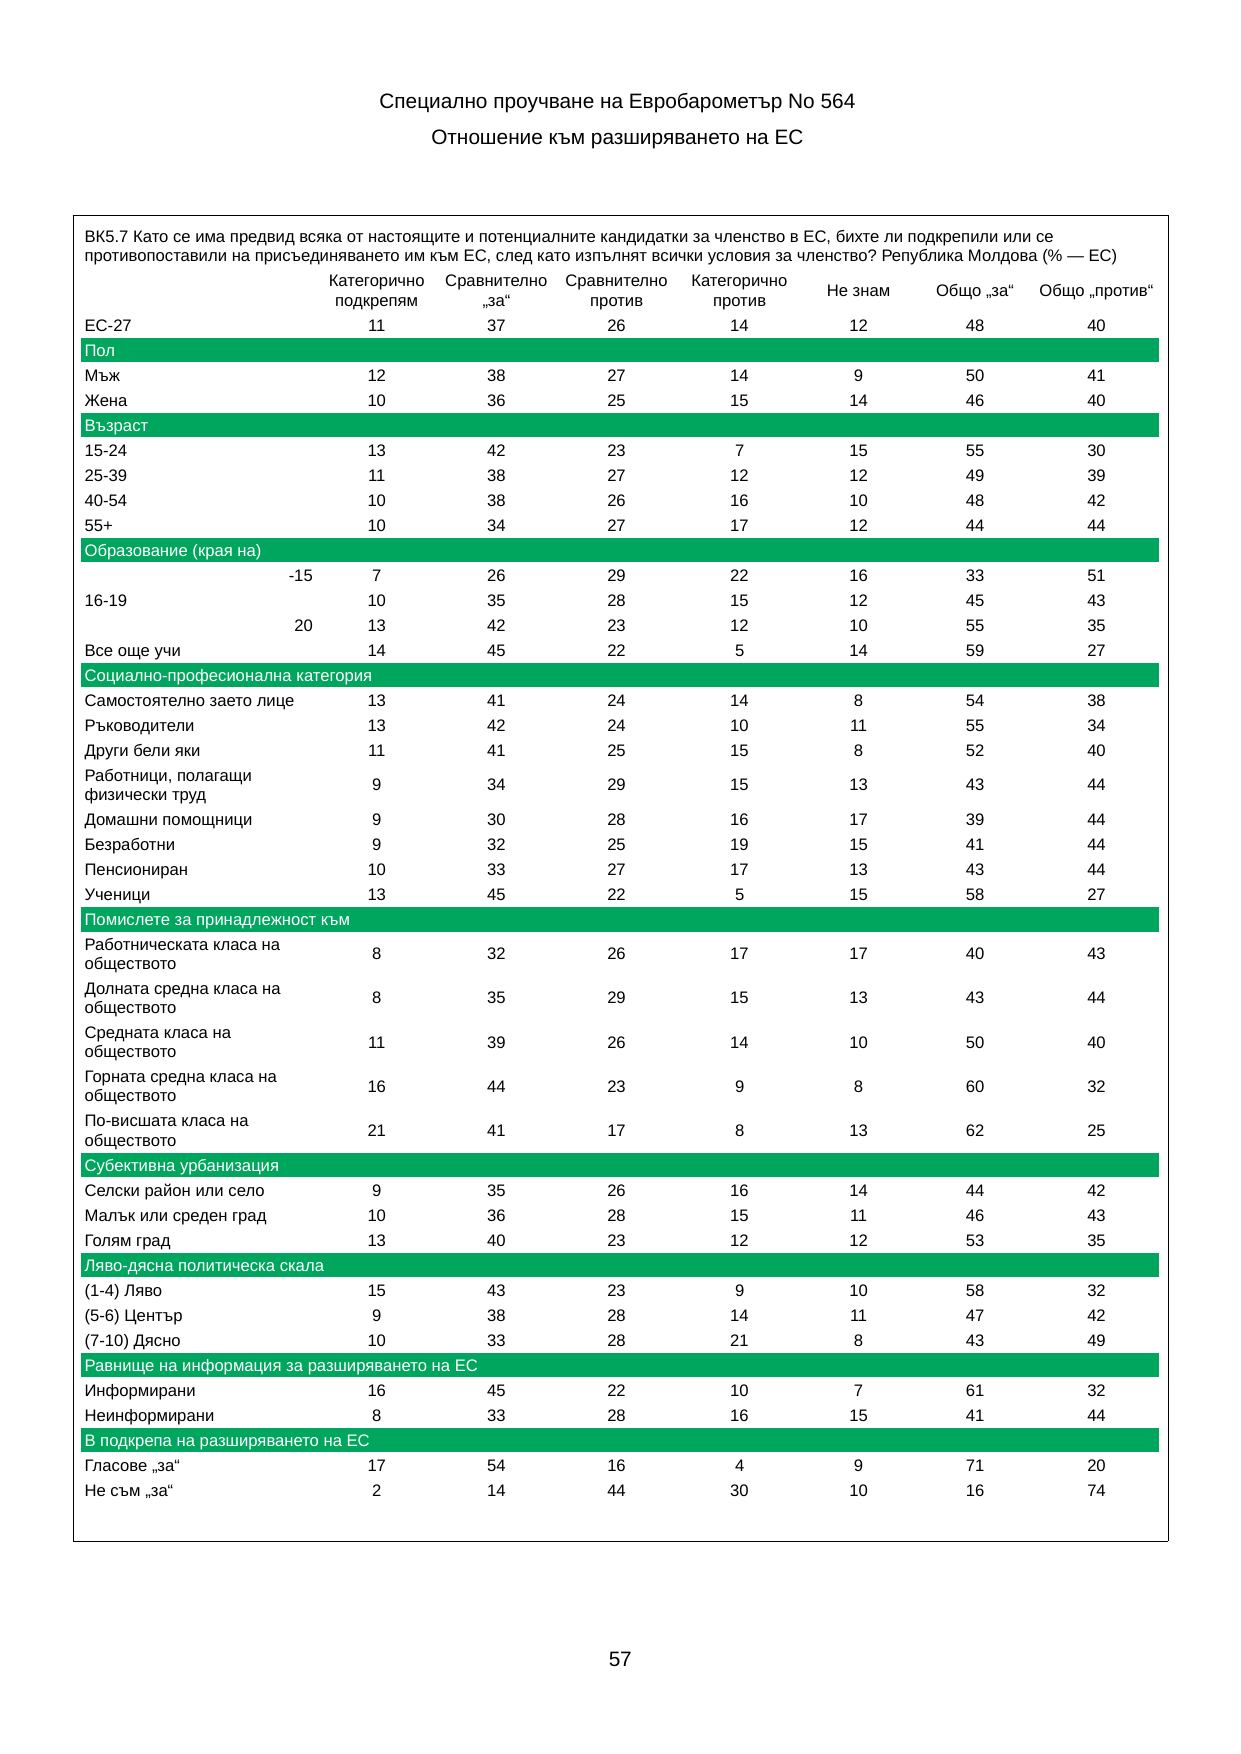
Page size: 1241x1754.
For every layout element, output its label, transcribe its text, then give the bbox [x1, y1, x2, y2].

table_cell 39 [438, 1020, 555, 1064]
table_cell 44 [1034, 807, 1159, 832]
table_cell 20 [81, 613, 315, 637]
table_cell 11 [801, 1303, 916, 1327]
table_cell 38 [438, 1303, 555, 1327]
table_cell 19 [678, 832, 801, 857]
table_cell 20 [1034, 1453, 1159, 1477]
table_cell 10 [801, 488, 916, 512]
table_cell 8 [315, 1403, 437, 1427]
table_cell 40 [1034, 313, 1159, 337]
table_cell 16 [678, 1403, 801, 1427]
table_cell 13 [801, 763, 916, 807]
table_cell 11 [801, 713, 916, 737]
table_cell 43 [1034, 932, 1159, 976]
table_cell 33 [438, 857, 555, 882]
table_cell 26 [438, 563, 555, 587]
table_cell Сравнително против [555, 268, 678, 312]
table_cell 15 [801, 438, 916, 462]
table_cell 41 [1034, 363, 1159, 387]
table_cell Помислете за принадлежност към [81, 907, 1159, 932]
table_cell 16 [678, 488, 801, 512]
table_cell 24 [555, 713, 678, 737]
table_cell 47 [916, 1303, 1033, 1327]
table_cell 22 [555, 882, 678, 907]
table_cell 41 [916, 1403, 1033, 1427]
table_cell 41 [438, 688, 555, 712]
table_cell 14 [678, 1303, 801, 1327]
table_cell 10 [801, 613, 916, 637]
table_cell -15 [81, 563, 315, 587]
table_cell 14 [678, 363, 801, 387]
table_cell 27 [555, 363, 678, 387]
table_cell 14 [801, 388, 916, 412]
table_cell Ляво-дясна политическа скала [81, 1253, 1159, 1277]
table_cell 16 [916, 1478, 1033, 1502]
table_cell 61 [916, 1378, 1033, 1402]
table_cell Пенсиониран [81, 857, 315, 882]
table_cell 14 [678, 1020, 801, 1064]
table_cell 10 [678, 1378, 801, 1402]
table_cell 44 [1034, 1403, 1159, 1427]
table_cell Равнище на информация за разширяването на ЕС [81, 1353, 1159, 1377]
table_cell 26 [555, 1178, 678, 1202]
table_cell 32 [438, 932, 555, 976]
table_cell Селски район или село [81, 1178, 315, 1202]
table_cell 25 [1034, 1108, 1159, 1152]
table_cell 17 [801, 932, 916, 976]
table_cell 35 [438, 588, 555, 612]
table_cell 13 [801, 857, 916, 882]
table_cell 5 [678, 638, 801, 662]
table_cell 44 [1034, 857, 1159, 882]
table_cell 34 [438, 513, 555, 537]
table_cell 41 [438, 738, 555, 762]
table_cell Сравнително „за“ [438, 268, 555, 312]
table_cell 40 [1034, 388, 1159, 412]
table_cell 12 [678, 1228, 801, 1252]
table_cell Пол [81, 338, 1159, 362]
table_cell 33 [916, 563, 1033, 587]
table_cell 46 [916, 1203, 1033, 1227]
table_cell 12 [678, 613, 801, 637]
table_cell 59 [916, 638, 1033, 662]
table_cell 38 [1034, 688, 1159, 712]
table_cell 27 [555, 857, 678, 882]
table_cell 28 [555, 1303, 678, 1327]
table_cell 4 [678, 1453, 801, 1477]
table_cell 43 [916, 976, 1033, 1020]
table_cell 30 [438, 807, 555, 832]
table_cell (7-10) Дясно [81, 1328, 315, 1352]
table_cell 30 [678, 1478, 801, 1502]
table_cell 60 [916, 1064, 1033, 1108]
table_cell Работническата класа на обществото [81, 932, 315, 976]
table_cell ЕС-27 [81, 313, 315, 337]
table_cell 13 [315, 713, 437, 737]
table_cell 44 [438, 1064, 555, 1108]
table_cell 25-39 [81, 463, 315, 487]
table_cell 8 [315, 976, 437, 1020]
table_cell По-висшата класа на обществото [81, 1108, 315, 1152]
table_cell 32 [1034, 1378, 1159, 1402]
table_cell Информирани [81, 1378, 315, 1402]
table_cell 9 [315, 807, 437, 832]
table_cell Общо „против“ [1034, 268, 1159, 312]
table_cell 44 [1034, 976, 1159, 1020]
table_cell 43 [916, 1328, 1033, 1352]
table_cell 54 [916, 688, 1033, 712]
table_cell 49 [916, 463, 1033, 487]
table_cell 12 [315, 363, 437, 387]
table_cell 34 [1034, 713, 1159, 737]
table_cell 58 [916, 1278, 1033, 1302]
table_cell 13 [315, 613, 437, 637]
table_cell 11 [801, 1203, 916, 1227]
table_cell 11 [315, 738, 437, 762]
table_cell Голям град [81, 1228, 315, 1252]
table_cell Ръководители [81, 713, 315, 737]
table_cell 22 [555, 1378, 678, 1402]
table_cell 55 [916, 613, 1033, 637]
table_cell 15 [315, 1278, 437, 1302]
table_cell 44 [1034, 513, 1159, 537]
table_cell 16 [555, 1453, 678, 1477]
table_cell 23 [555, 1278, 678, 1302]
table_cell Неинформирани [81, 1403, 315, 1427]
table_cell 16-19 [81, 588, 315, 612]
table_cell 43 [1034, 1203, 1159, 1227]
table_cell 25 [555, 738, 678, 762]
table_cell 40 [1034, 738, 1159, 762]
table_cell Категорично подкрепям [315, 268, 437, 312]
table_cell 13 [315, 1228, 437, 1252]
table_cell 38 [438, 463, 555, 487]
table_cell 9 [678, 1278, 801, 1302]
table_cell Домашни помощници [81, 807, 315, 832]
table_cell 28 [555, 1328, 678, 1352]
table_cell 42 [1034, 1178, 1159, 1202]
table_cell 11 [315, 463, 437, 487]
table_cell 49 [1034, 1328, 1159, 1352]
table_cell 16 [678, 1178, 801, 1202]
table_cell 27 [555, 463, 678, 487]
table_cell Други бели яки [81, 738, 315, 762]
table_cell Долната средна класа на обществото [81, 976, 315, 1020]
table_cell Социално-професионална категория [81, 663, 1159, 687]
table_cell Ученици [81, 882, 315, 907]
table_cell 14 [678, 688, 801, 712]
table_cell Горната средна класа на обществото [81, 1064, 315, 1108]
table_cell 10 [315, 388, 437, 412]
table_cell 28 [555, 1203, 678, 1227]
table_cell 54 [438, 1453, 555, 1477]
table_cell 10 [315, 588, 437, 612]
table_cell 27 [1034, 882, 1159, 907]
table_cell 27 [1034, 638, 1159, 662]
table_cell 23 [555, 613, 678, 637]
table_cell 16 [315, 1064, 437, 1108]
table_cell 38 [438, 363, 555, 387]
table_cell 10 [678, 713, 801, 737]
table_cell 38 [438, 488, 555, 512]
table_cell 44 [916, 513, 1033, 537]
table_cell 23 [555, 1228, 678, 1252]
table_cell 17 [678, 513, 801, 537]
table_cell 13 [315, 688, 437, 712]
table_cell 14 [801, 638, 916, 662]
table_cell 35 [438, 976, 555, 1020]
table_cell 13 [315, 438, 437, 462]
table_cell Самостоятелно заето лице [81, 688, 315, 712]
table_cell 44 [1034, 763, 1159, 807]
table_cell 23 [555, 438, 678, 462]
table_cell 17 [801, 807, 916, 832]
table_cell 15 [678, 738, 801, 762]
table_cell 45 [916, 588, 1033, 612]
table_cell 8 [801, 1064, 916, 1108]
table_cell 45 [438, 882, 555, 907]
table_cell 35 [1034, 613, 1159, 637]
table_cell 26 [555, 488, 678, 512]
table_cell 43 [1034, 588, 1159, 612]
table_cell 15 [678, 1203, 801, 1227]
table_cell Образование (края на) [81, 538, 1159, 562]
table_cell 10 [315, 488, 437, 512]
table_cell 43 [916, 763, 1033, 807]
table_cell 52 [916, 738, 1033, 762]
table_cell 10 [315, 513, 437, 537]
table_cell 35 [438, 1178, 555, 1202]
table_cell 28 [555, 588, 678, 612]
table_cell Не съм „за“ [81, 1478, 315, 1502]
table_cell 48 [916, 313, 1033, 337]
table_cell 22 [555, 638, 678, 662]
table_cell Малък или среден град [81, 1203, 315, 1227]
table_cell 10 [801, 1478, 916, 1502]
table_cell 9 [315, 832, 437, 857]
table_cell 74 [1034, 1478, 1159, 1502]
table_cell 8 [801, 688, 916, 712]
table_cell 25 [555, 832, 678, 857]
table_cell 13 [315, 882, 437, 907]
table_cell 45 [438, 638, 555, 662]
table_cell [81, 268, 315, 312]
table_cell Жена [81, 388, 315, 412]
table_cell 32 [1034, 1064, 1159, 1108]
table_cell 12 [801, 513, 916, 537]
table_cell 28 [555, 1403, 678, 1427]
table_cell 35 [1034, 1228, 1159, 1252]
table_cell 12 [801, 313, 916, 337]
table_cell 26 [555, 313, 678, 337]
table_cell 10 [801, 1278, 916, 1302]
table_cell 25 [555, 388, 678, 412]
table_cell 5 [678, 882, 801, 907]
table_cell 40 [438, 1228, 555, 1252]
table_cell 40-54 [81, 488, 315, 512]
table_cell 33 [438, 1328, 555, 1352]
table_cell 28 [555, 807, 678, 832]
table_cell 10 [801, 1020, 916, 1064]
table_cell 40 [916, 932, 1033, 976]
table_cell 42 [438, 438, 555, 462]
table_cell 11 [315, 313, 437, 337]
table_cell 44 [555, 1478, 678, 1502]
table_cell 10 [315, 857, 437, 882]
table_cell 17 [555, 1108, 678, 1152]
table_cell 55 [916, 713, 1033, 737]
table_cell 8 [801, 1328, 916, 1352]
table_cell 30 [1034, 438, 1159, 462]
table_cell 7 [678, 438, 801, 462]
table_cell 11 [315, 1020, 437, 1064]
table_cell Гласове „за“ [81, 1453, 315, 1477]
table_cell 50 [916, 1020, 1033, 1064]
table_cell 17 [678, 932, 801, 976]
table_cell 42 [1034, 1303, 1159, 1327]
table_cell 32 [1034, 1278, 1159, 1302]
table_cell 21 [678, 1328, 801, 1352]
table_cell 8 [801, 738, 916, 762]
table_cell 15 [678, 763, 801, 807]
table_cell 29 [555, 763, 678, 807]
table_cell 32 [438, 832, 555, 857]
table_cell 12 [801, 1228, 916, 1252]
table_cell 36 [438, 1203, 555, 1227]
table_cell 10 [315, 1203, 437, 1227]
table_cell 15 [801, 1403, 916, 1427]
table_cell 14 [315, 638, 437, 662]
table_cell 62 [916, 1108, 1033, 1152]
table_cell Категорично против [678, 268, 801, 312]
table_cell 39 [1034, 463, 1159, 487]
table_cell 22 [678, 563, 801, 587]
table_cell 26 [555, 932, 678, 976]
table_cell 33 [438, 1403, 555, 1427]
table_cell 41 [916, 832, 1033, 857]
table_cell 13 [801, 1108, 916, 1152]
table_cell 39 [916, 807, 1033, 832]
table_cell 27 [555, 513, 678, 537]
table_cell Възраст [81, 413, 1159, 437]
table_cell 45 [438, 1378, 555, 1402]
table_cell Работници, полагащи физически труд [81, 763, 315, 807]
table_cell Безработни [81, 832, 315, 857]
table_cell 16 [678, 807, 801, 832]
table_cell 9 [315, 1303, 437, 1327]
table_cell 16 [315, 1378, 437, 1402]
table_cell 41 [438, 1108, 555, 1152]
table_cell (1-4) Ляво [81, 1278, 315, 1302]
table_cell 29 [555, 563, 678, 587]
table_cell 8 [678, 1108, 801, 1152]
table_cell 14 [678, 313, 801, 337]
table_cell 23 [555, 1064, 678, 1108]
table_cell 15 [678, 588, 801, 612]
table_cell Все още учи [81, 638, 315, 662]
table_cell Не знам [801, 268, 916, 312]
table_cell 43 [916, 857, 1033, 882]
table_cell 34 [438, 763, 555, 807]
table_cell 17 [315, 1453, 437, 1477]
table_cell 9 [315, 1178, 437, 1202]
table_cell 42 [438, 713, 555, 737]
table_cell 12 [678, 463, 801, 487]
table_cell 58 [916, 882, 1033, 907]
table_cell 15-24 [81, 438, 315, 462]
table_cell 71 [916, 1453, 1033, 1477]
table_cell 42 [438, 613, 555, 637]
table_cell 40 [1034, 1020, 1159, 1064]
table_cell 15 [678, 388, 801, 412]
table_cell 55+ [81, 513, 315, 537]
table_cell (5-6) Център [81, 1303, 315, 1327]
table_cell 13 [801, 976, 916, 1020]
table_cell 55 [916, 438, 1033, 462]
table_cell 48 [916, 488, 1033, 512]
table_cell Мъж [81, 363, 315, 387]
table_cell 7 [315, 563, 437, 587]
table_cell 17 [678, 857, 801, 882]
table_cell 15 [678, 976, 801, 1020]
table_header ВК5.7 Като се има предвид всяка от настоящите и потенциалните кандидатки за членство в ЕС, бихте ли подкрепили или се противопоставили на присъединяването им към ЕС, след като изпълнят всички условия за членство? Република Молдова (% — ЕС) [81, 224, 1159, 268]
table_cell 8 [315, 932, 437, 976]
table_cell 9 [315, 763, 437, 807]
table_cell 12 [801, 463, 916, 487]
table_cell 37 [438, 313, 555, 337]
table_cell 15 [801, 832, 916, 857]
table_cell 21 [315, 1108, 437, 1152]
table_cell В подкрепа на разширяването на ЕС [81, 1428, 1159, 1452]
table_cell 14 [801, 1178, 916, 1202]
table_cell 42 [1034, 488, 1159, 512]
table_cell 9 [801, 363, 916, 387]
table_cell 15 [801, 882, 916, 907]
table_cell 9 [801, 1453, 916, 1477]
table_cell 12 [801, 588, 916, 612]
table_cell 10 [315, 1328, 437, 1352]
table_cell 44 [916, 1178, 1033, 1202]
table_cell 14 [438, 1478, 555, 1502]
table_cell 51 [1034, 563, 1159, 587]
table_cell 50 [916, 363, 1033, 387]
table_cell 16 [801, 563, 916, 587]
table_cell 29 [555, 976, 678, 1020]
table_cell 36 [438, 388, 555, 412]
table_cell 53 [916, 1228, 1033, 1252]
table_cell Субективна урбанизация [81, 1153, 1159, 1177]
table_cell Общо „за“ [916, 268, 1033, 312]
table_cell 2 [315, 1478, 437, 1502]
table_cell 7 [801, 1378, 916, 1402]
table_cell 43 [438, 1278, 555, 1302]
table_cell 26 [555, 1020, 678, 1064]
table_cell 9 [678, 1064, 801, 1108]
table_cell Средната класа на обществото [81, 1020, 315, 1064]
table_cell 24 [555, 688, 678, 712]
table_cell 46 [916, 388, 1033, 412]
table_cell 44 [1034, 832, 1159, 857]
